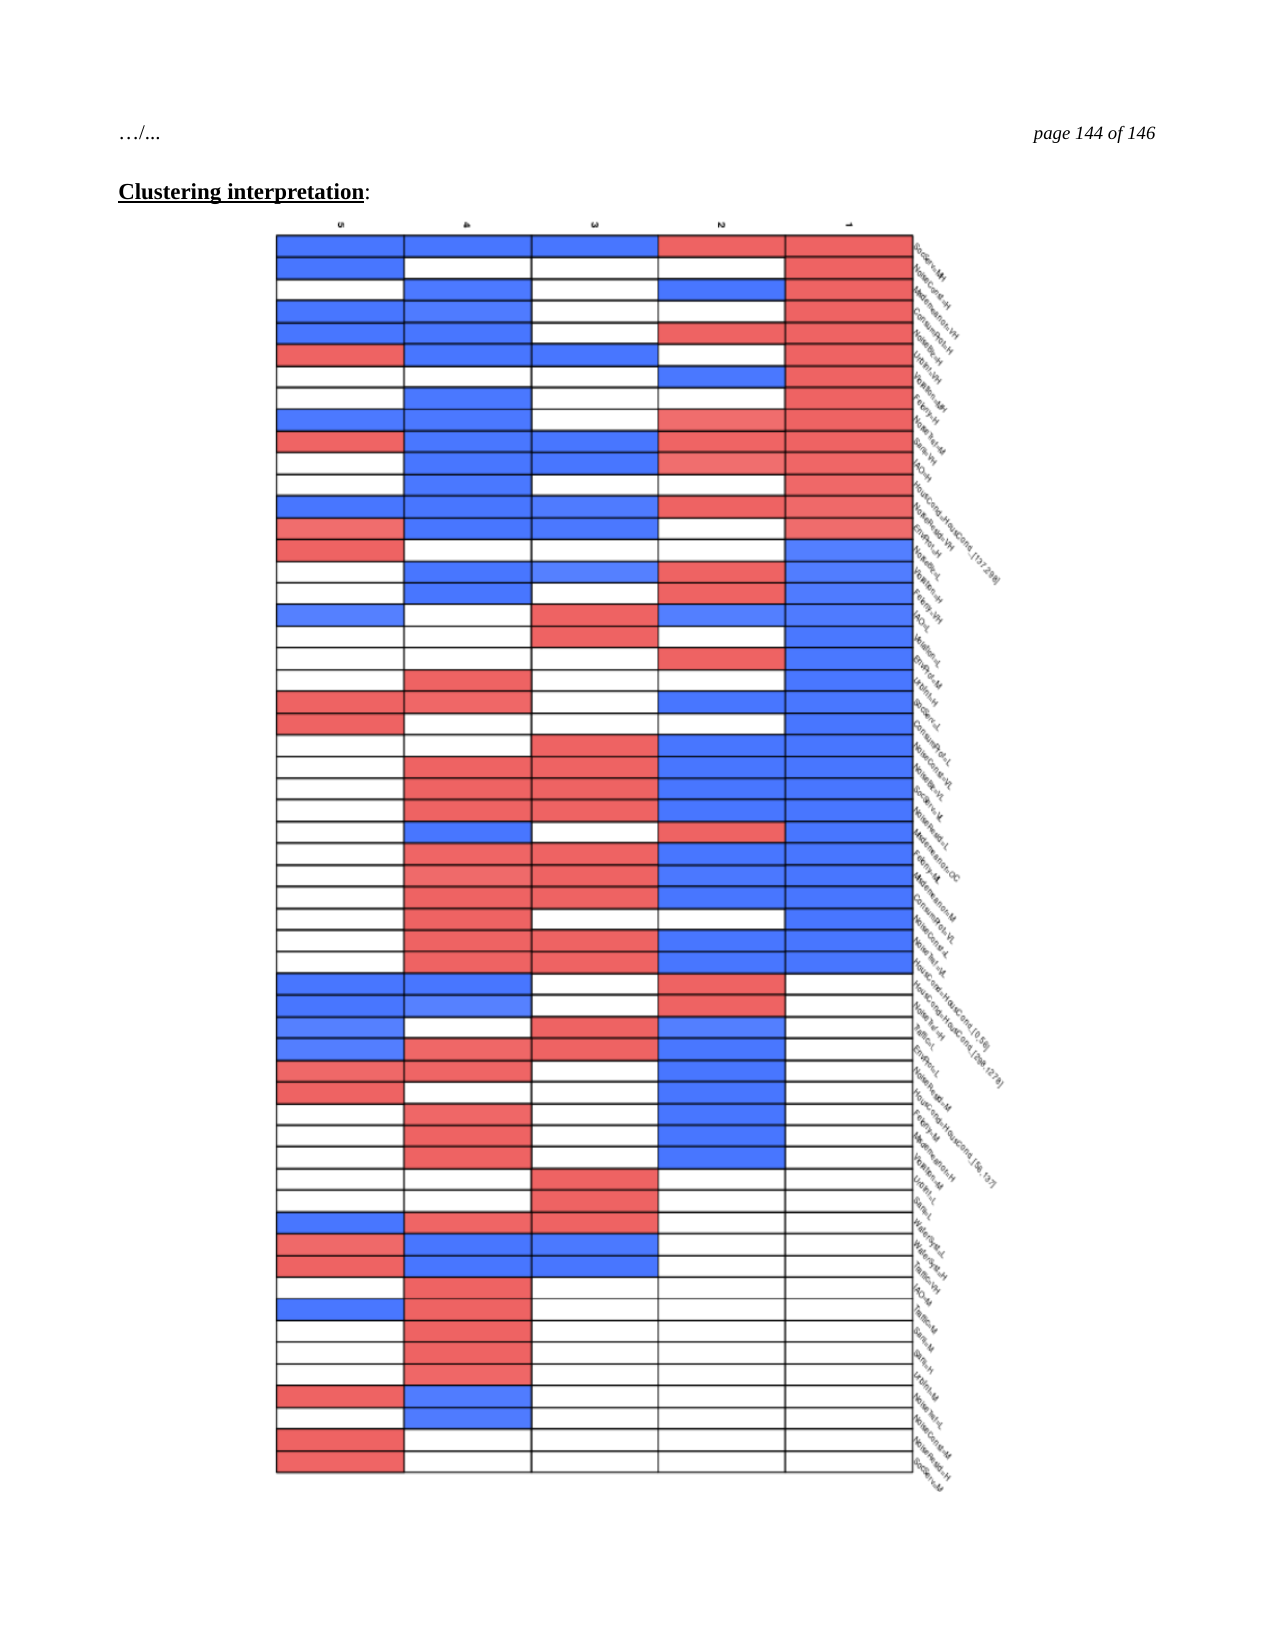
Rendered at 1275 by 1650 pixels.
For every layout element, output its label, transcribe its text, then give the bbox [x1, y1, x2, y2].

text Clustering interpretation: [118, 178, 1157, 205]
picture [266, 218, 1010, 1492]
